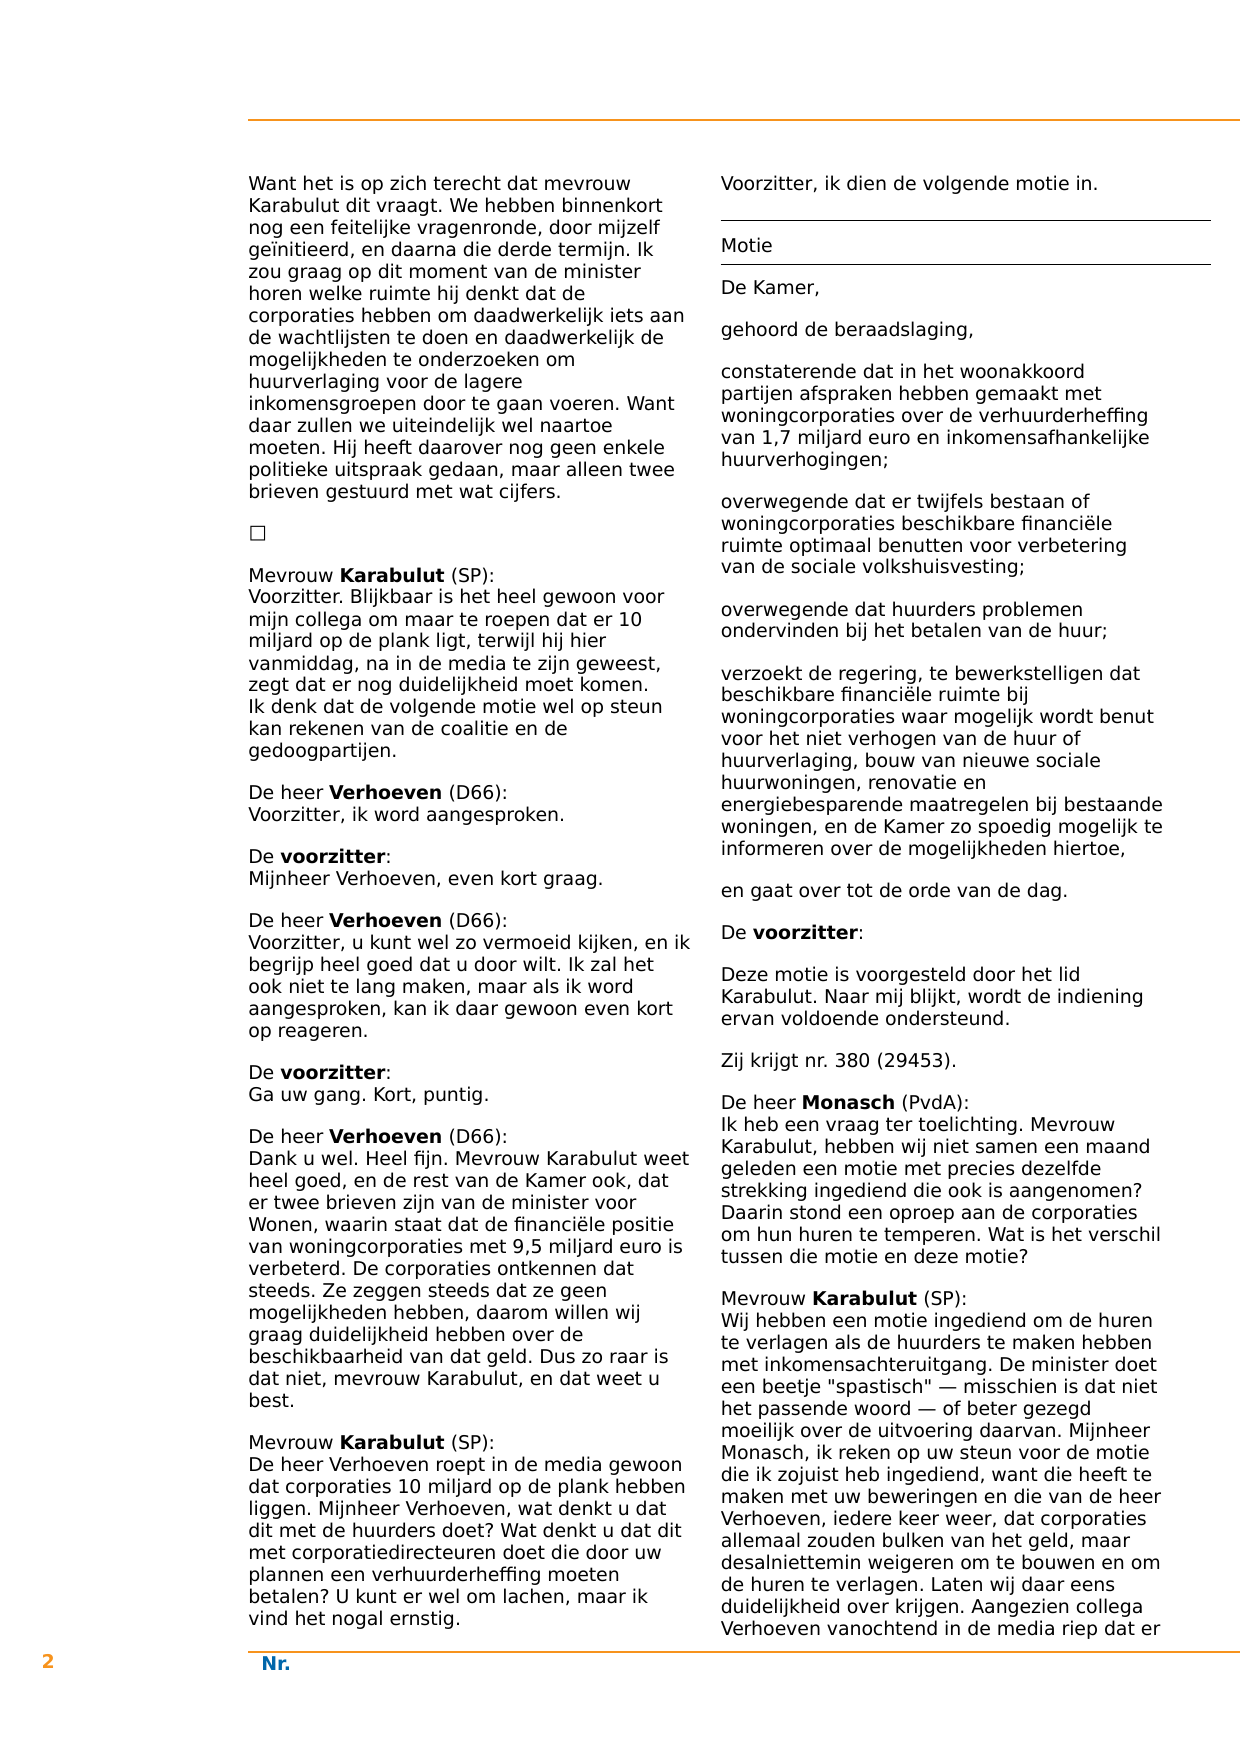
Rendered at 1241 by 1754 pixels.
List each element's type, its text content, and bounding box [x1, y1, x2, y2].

text Voorzitter, u kunt wel zo vermoeid kijken, en ik begrijp heel goed dat u door wilt. Ik zal het ook niet te lang maken, maar als ik word aangesproken, kan ik daar gewoon even kort op reageren. [248, 932, 691, 1042]
text Motie [721, 235, 1163, 257]
text De heer Verhoeven roept in de media gewoon dat corporaties 10 miljard op de plank hebben liggen. Mijnheer Verhoeven, wat denkt u dat dit met de huurders doet? Wat denkt u dat dit met corporatiedirecteuren doet die door uw plannen een verhuurderheffing moeten betalen? U kunt er wel om lachen, maar ik vind het nogal ernstig. [248, 1454, 691, 1629]
text constaterende dat in het woonakkoord partijen afspraken hebben gemaakt met woningcorporaties over de verhuurderheffing van 1,7 miljard euro en inkomensafhankelijke huurverhogingen; [721, 361, 1163, 471]
text De heer Monasch (PvdA): [721, 1092, 1163, 1114]
text Ik heb een vraag ter toelichting. Mevrouw Karabulut, hebben wij niet samen een maand geleden een motie met precies dezelfde strekking ingediend die ook is aangenomen? Daarin stond een oproep aan de corporaties om hun huren te temperen. Wat is het verschil tussen die motie en deze motie? [721, 1114, 1163, 1268]
text Mevrouw Karabulut (SP): [248, 564, 691, 586]
text De heer Verhoeven (D66): [248, 782, 691, 804]
text overwegende dat huurders problemen ondervinden bij het betalen van de huur; [721, 598, 1163, 642]
text De Kamer, [721, 277, 1163, 299]
text De voorzitter: [248, 1062, 691, 1084]
text De heer Verhoeven (D66): [248, 1126, 691, 1148]
text Want het is op zich terecht dat mevrouw Karabulut dit vraagt. We hebben binnenkort nog een feitelijke vragenronde, door mijzelf geïnitieerd, en daarna die derde termijn. Ik zou graag op dit moment van de minister horen welke ruimte hij denkt dat de corporaties hebben om daadwerkelijk iets aan de wachtlijsten te doen en daadwerkelijk de mogelijkheden te onderzoeken om huurverlaging voor de lagere inkomensgroepen door te gaan voeren. Want daar zullen we uiteindelijk wel naartoe moeten. Hij heeft daarover nog geen enkele politieke uitspraak gedaan, maar alleen twee brieven gestuurd met wat cijfers. [248, 173, 691, 502]
text Zij krijgt nr. 380 (29453). [721, 1050, 1163, 1072]
text De voorzitter: [248, 846, 691, 868]
text Ga uw gang. Kort, puntig. [248, 1084, 691, 1106]
text gehoord de beraadslaging, [721, 319, 1163, 341]
text Voorzitter, ik dien de volgende motie in. [721, 173, 1163, 195]
text Voorzitter. Blijkbaar is het heel gewoon voor mijn collega om maar te roepen dat er 10 miljard op de plank ligt, terwijl hij hier vanmiddag, na in de media te zijn geweest, zegt dat er nog duidelijkheid moet komen. [248, 586, 691, 696]
text Mevrouw Karabulut (SP): [721, 1288, 1163, 1310]
text en gaat over tot de orde van de dag. [721, 880, 1163, 902]
text Dank u wel. Heel fijn. Mevrouw Karabulut weet heel goed, en de rest van de Kamer ook, dat er twee brieven zijn van de minister voor Wonen, waarin staat dat de financiële positie van woningcorporaties met 9,5 miljard euro is verbeterd. De corporaties ontkennen dat steeds. Ze zeggen steeds dat ze geen mogelijkheden hebben, daarom willen wij graag duidelijkheid hebben over de beschikbaarheid van dat geld. Dus zo raar is dat niet, mevrouw Karabulut, en dat weet u best. [248, 1148, 691, 1412]
text Deze motie is voorgesteld door het lid Karabulut. Naar mij blijkt, wordt de indiening ervan voldoende ondersteund. [721, 964, 1163, 1030]
text ⬜ [248, 522, 691, 544]
text verzoekt de regering, te bewerkstelligen dat beschikbare financiële ruimte bij woningcorporaties waar mogelijk wordt benut voor het niet verhogen van de huur of huurverlaging, bouw van nieuwe sociale huurwoningen, renovatie en energiebesparende maatregelen bij bestaande woningen, en de Kamer zo spoedig mogelijk te informeren over de mogelijkheden hiertoe, [721, 662, 1163, 860]
text De voorzitter: [721, 922, 1163, 944]
text Wij hebben een motie ingediend om de huren te verlagen als de huurders te maken hebben met inkomensachteruitgang. De minister doet een beetje "spastisch" — misschien is dat niet het passende woord — of beter gezegd moeilijk over de uitvoering daarvan. Mijnheer Monasch, ik reken op uw steun voor de motie die ik zojuist heb ingediend, want die heeft te maken met uw beweringen en die van de heer Verhoeven, iedere keer weer, dat corporaties allemaal zouden bulken van het geld, maar desalniettemin weigeren om te bouwen en om de huren te verlagen. Laten wij daar eens duidelijkheid over krijgen. Aangezien collega Verhoeven vanochtend in de media riep dat er [721, 1310, 1163, 1639]
text overwegende dat er twijfels bestaan of woningcorporaties beschikbare financiële ruimte optimaal benutten voor verbetering van de sociale volkshuisvesting; [721, 491, 1163, 578]
text Voorzitter, ik word aangesproken. [248, 804, 691, 826]
text Ik denk dat de volgende motie wel op steun kan rekenen van de coalitie en de gedoogpartijen. [248, 696, 691, 762]
text Mevrouw Karabulut (SP): [248, 1432, 691, 1454]
text De heer Verhoeven (D66): [248, 910, 691, 932]
text Mijnheer Verhoeven, even kort graag. [248, 868, 691, 890]
